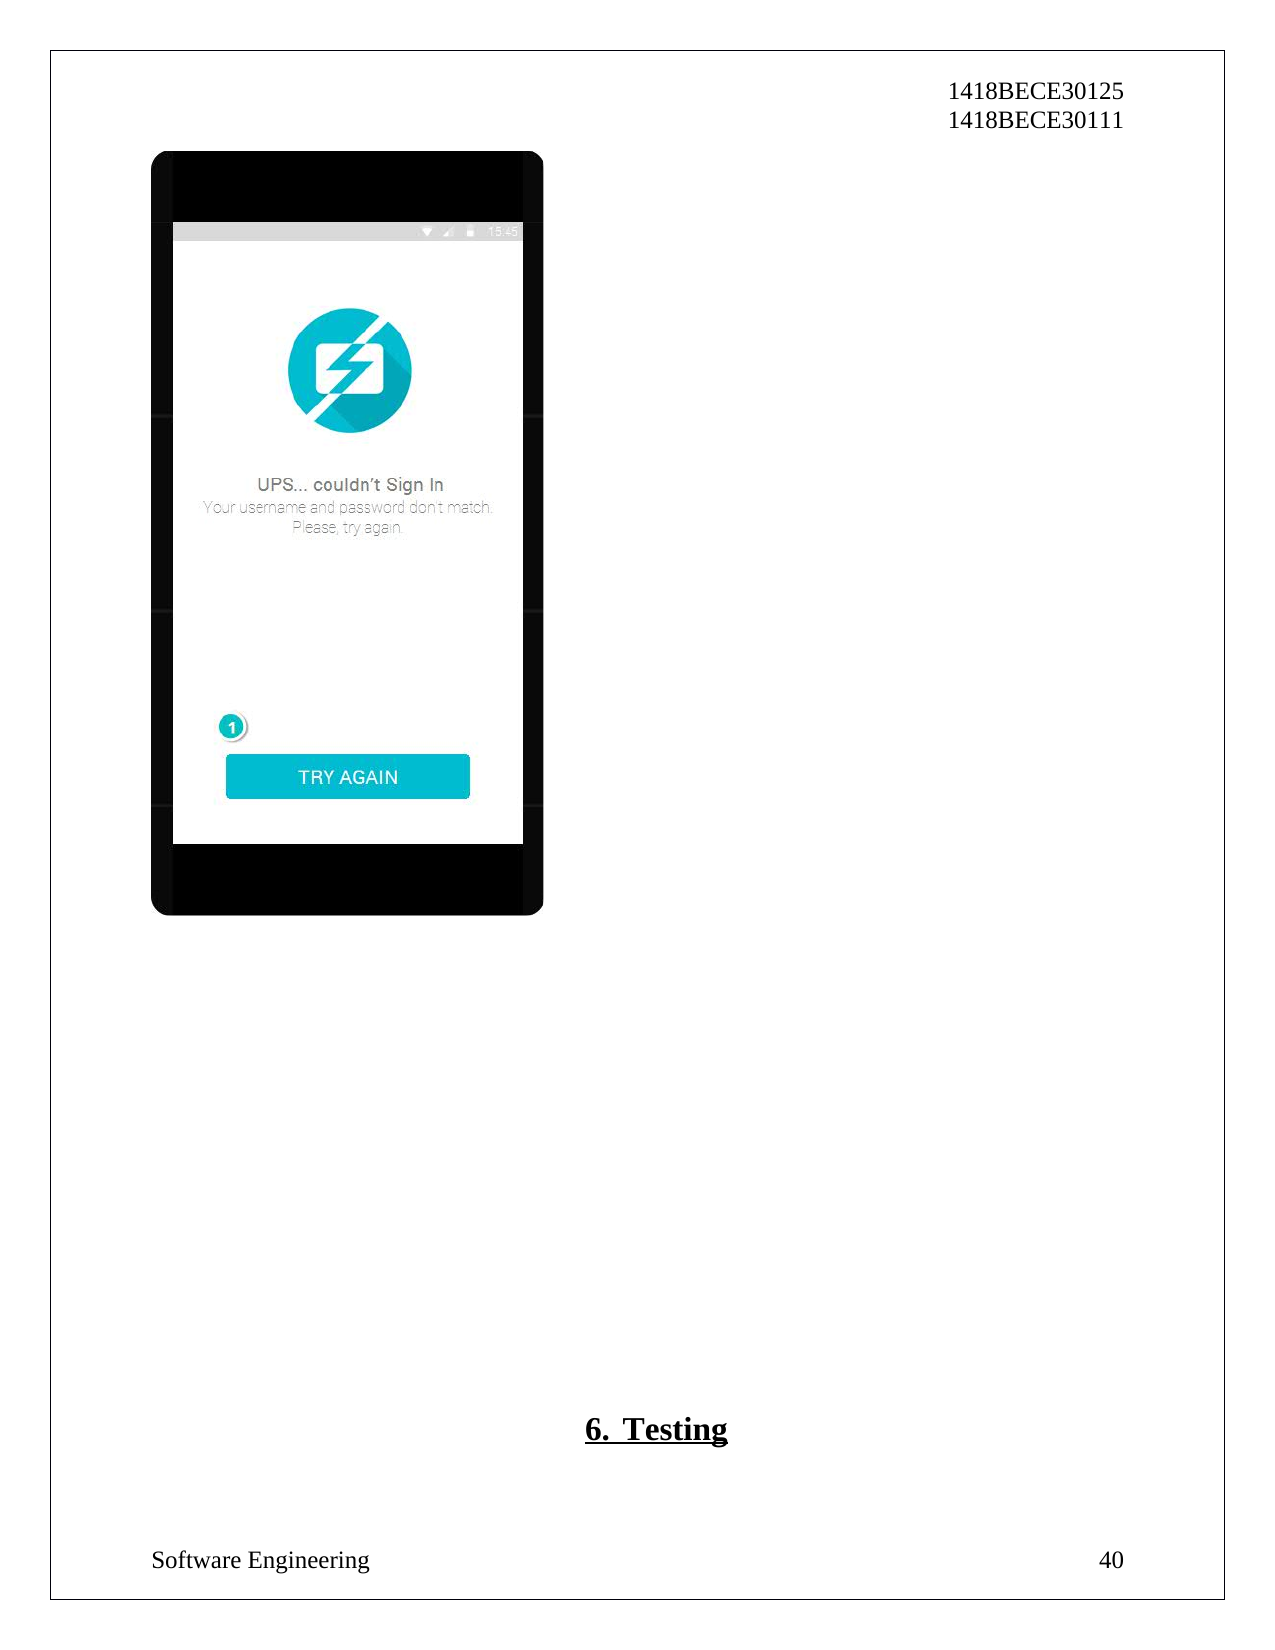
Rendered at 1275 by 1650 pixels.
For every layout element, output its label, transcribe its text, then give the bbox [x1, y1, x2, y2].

picture [151, 151, 544, 916]
list Testing [188, 1409, 1124, 1447]
